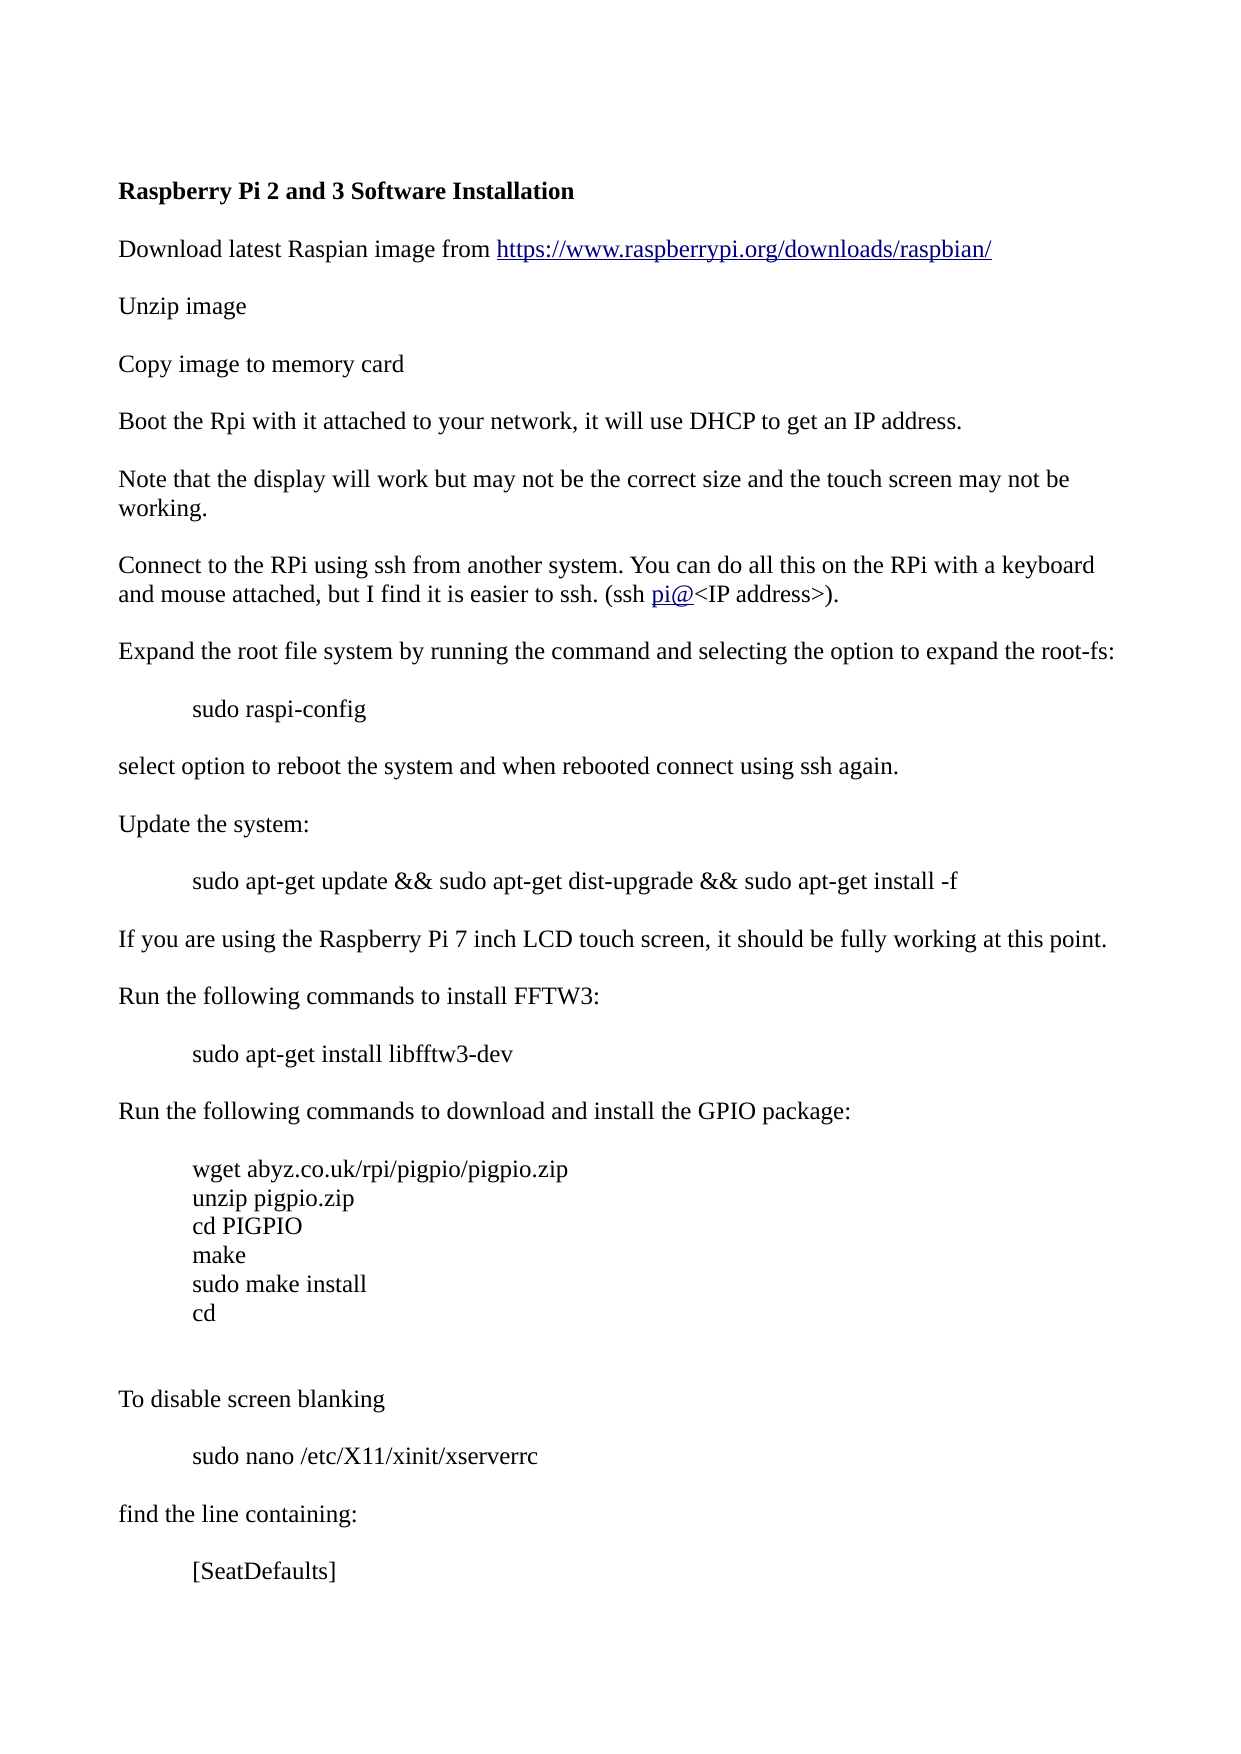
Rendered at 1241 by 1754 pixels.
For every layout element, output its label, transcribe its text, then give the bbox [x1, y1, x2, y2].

text find the line containing: [118, 1499, 1122, 1528]
text Update the system: [118, 809, 1122, 838]
text sudo raspi-config [118, 694, 1122, 723]
text If you are using the Raspberry Pi 7 inch LCD touch screen, it should be fully working at this point. [118, 924, 1122, 953]
text Download latest Raspian image from https://www.raspberrypi.org/downloads/raspbian/ [118, 234, 1122, 263]
text Expand the root file system by running the command and selecting the option to expand the root-fs: [118, 636, 1122, 665]
text sudo nano /etc/X11/xinit/xserverrc [118, 1441, 1122, 1470]
text make [192, 1240, 1122, 1269]
text Run the following commands to download and install the GPIO package: [118, 1096, 1122, 1125]
text sudo apt-get update && sudo apt-get dist-upgrade && sudo apt-get install -f [192, 866, 1122, 895]
text Raspberry Pi 2 and 3 Software Installation [118, 176, 1122, 205]
text [SeatDefaults] [118, 1556, 1122, 1585]
text sudo apt-get install libfftw3-dev [192, 1039, 1122, 1068]
text Unzip image [118, 291, 1122, 320]
text Connect to the RPi using ssh from another system. You can do all this on the RPi with a keyboard and mouse attached, but I find it is easier to ssh. (ssh pi@<IP address>). [118, 550, 1122, 608]
text cd PIGPIO [192, 1211, 1122, 1240]
text Copy image to memory card [118, 349, 1122, 378]
text sudo make install [192, 1269, 1122, 1298]
text Note that the display will work but may not be the correct size and the touch screen may not be working. [118, 464, 1122, 521]
text Boot the Rpi with it attached to your network, it will use DHCP to get an IP address. [118, 406, 1122, 435]
text unzip pigpio.zip [192, 1183, 1122, 1211]
text cd [192, 1298, 1122, 1326]
text wget abyz.co.uk/rpi/pigpio/pigpio.zip [192, 1154, 1122, 1183]
text select option to reboot the system and when rebooted connect using ssh again. [118, 751, 1122, 780]
text To disable screen blanking [118, 1384, 1122, 1413]
text Run the following commands to install FFTW3: [118, 981, 1122, 1010]
